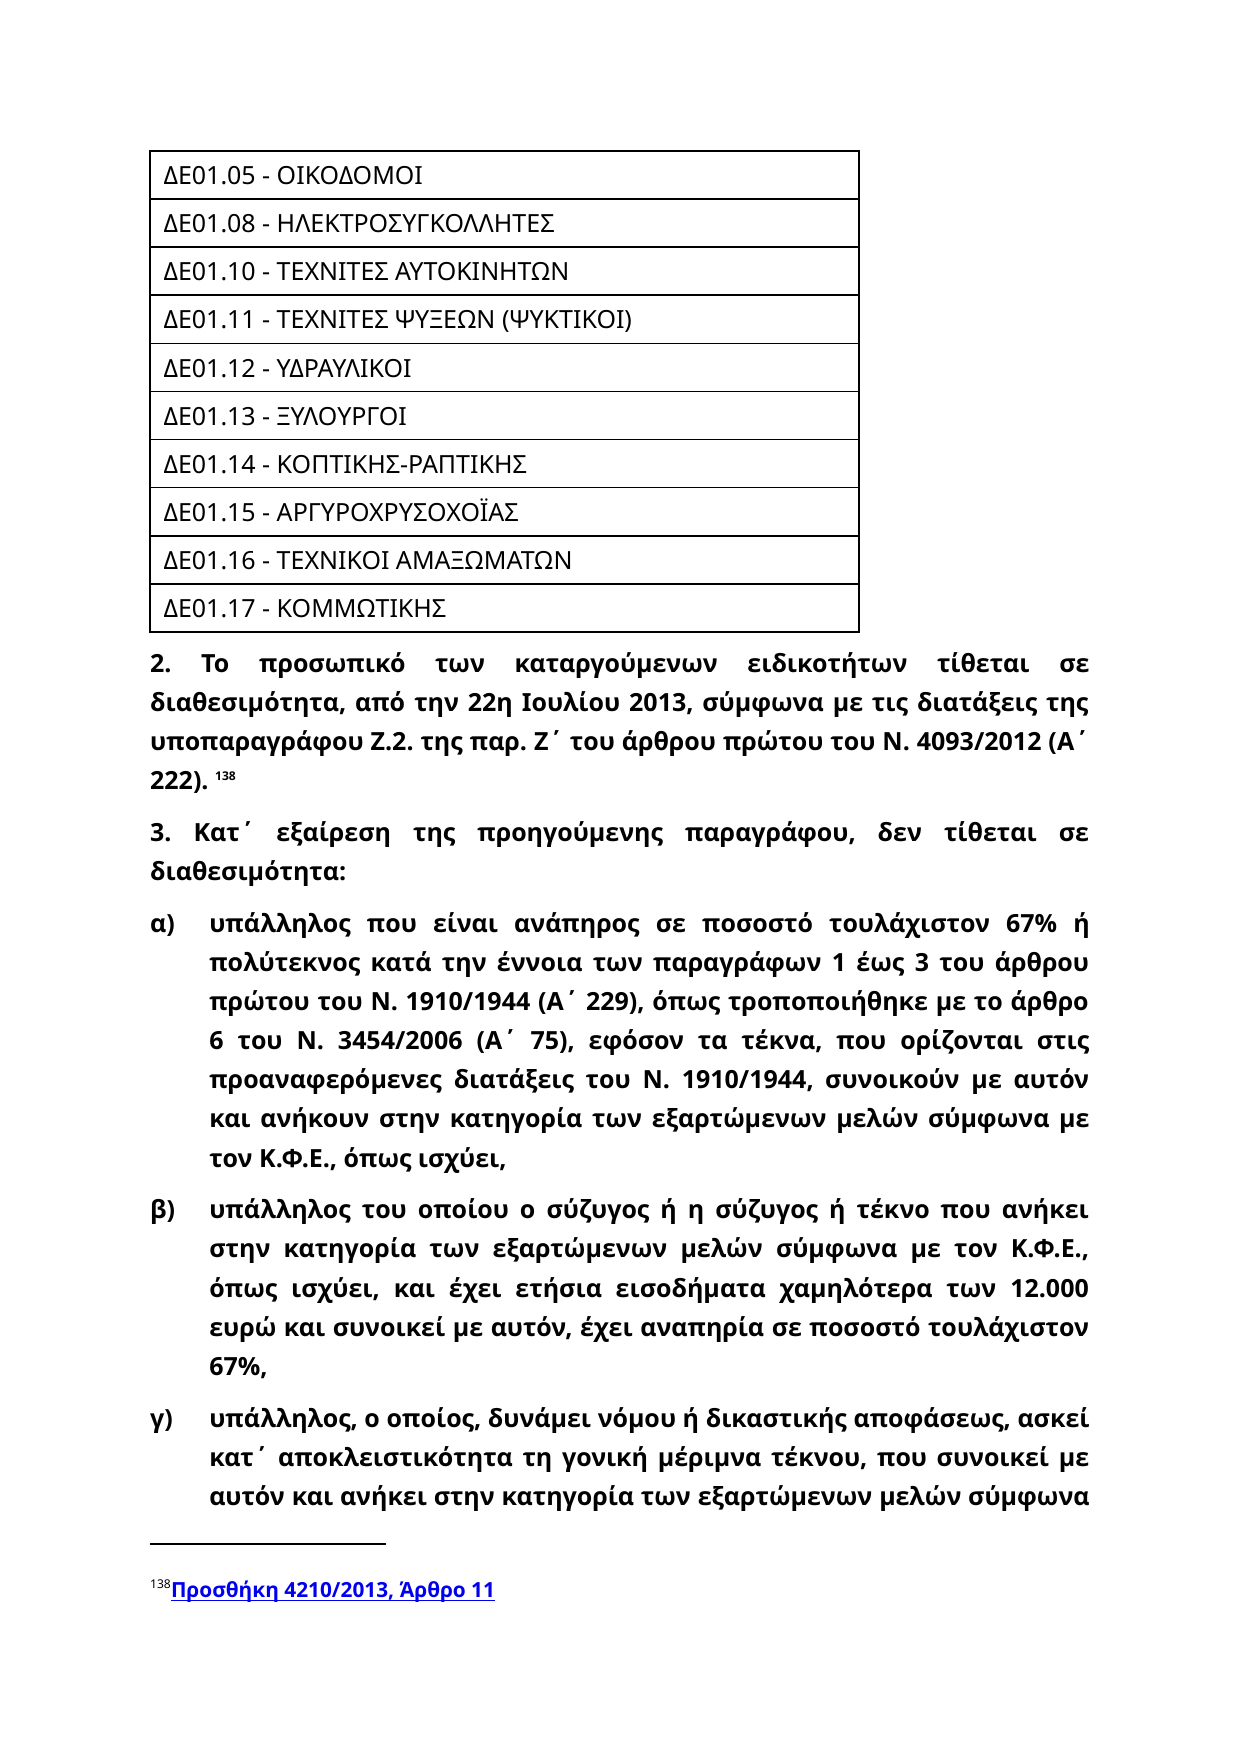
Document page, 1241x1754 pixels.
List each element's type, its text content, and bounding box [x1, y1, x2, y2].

table_cell ΔΕ01.15 - ΑΡΓΥΡΟΧΡΥΣΟΧΟΪΑΣ [151, 488, 858, 535]
table_cell ΔΕ01.08 - ΗΛΕΚΤΡΟΣΥΓΚΟΛΛΗΤΕΣ [151, 200, 858, 246]
table_cell ΔΕ01.12 - ΥΔΡΑΥΛΙΚΟΙ [151, 344, 858, 391]
text 3. Κατ΄ εξαίρεση της προηγούμενης παραγράφου, δεν τίθεται σε διαθεσιμότητα: [150, 814, 1090, 888]
list β) υπάλληλος του οποίου ο σύζυγος ή η σύζυγος ή τέκνο που ανήκει στην κατηγορία των εξαρτώμενων μελών σύμφωνα με τον Κ.Φ.Ε., όπως ισχύει, και έχει ετήσια εισοδήματα χαμηλότερα των 12.000 ευρώ και συνοικεί με αυτόν, έχει αναπηρία σε ποσοστό τουλάχιστον 67%, [150, 1192, 1090, 1383]
text Προσθήκη 4210/2013, Άρθρο 11 [150, 1576, 1090, 1604]
table_cell ΔΕ01.10 - ΤΕΧΝΙΤΕΣ ΑΥΤΟΚΙΝΗΤΩΝ [151, 248, 858, 294]
table_cell ΔΕ01.11 - ΤΕΧΝΙΤΕΣ ΨΥΞΕΩΝ (ΨΥΚΤΙΚΟΙ) [151, 296, 858, 342]
table_cell ΔΕ01.05 - ΟΙΚΟΔΟΜΟΙ [151, 152, 858, 198]
table_cell ΔΕ01.14 - ΚΟΠΤΙΚΗΣ-ΡΑΠΤΙΚΗΣ [151, 440, 858, 487]
table_cell ΔΕ01.16 - ΤΕΧΝΙΚΟΙ ΑΜΑΞΩΜΑΤΩΝ [151, 537, 858, 583]
list α) υπάλληλος που είναι ανάπηρος σε ποσοστό τουλάχιστον 67% ή πολύτεκνος κατά την έννοια των παραγράφων 1 έως 3 του άρθρου πρώτου του Ν. 1910/1944 (Α΄ 229), όπως τροποποιήθηκε με το άρθρο 6 του Ν. 3454/2006 (Α΄ 75), εφόσον τα τέκνα, που ορίζονται στις προαναφερόμενες διατάξεις του Ν. 1910/1944, συνοικούν με αυτόν και ανήκουν στην κατηγορία των εξαρτώμενων μελών σύμφωνα με τον Κ.Φ.Ε., όπως ισχύει, [150, 905, 1090, 1174]
text 2. Το προσωπικό των καταργούμενων ειδικοτήτων τίθεται σε διαθεσιμότητα, από την 22η Ιουλίου 2013, σύμφωνα με τις διατάξεις της υποπαραγράφου Ζ.2. της παρ. Ζ΄ του άρθρου πρώτου του Ν. 4093/2012 (Α΄ 222). [150, 645, 1090, 797]
table_cell ΔΕ01.17 - ΚΟΜΜΩΤΙΚΗΣ [151, 585, 858, 631]
list γ) υπάλληλος, ο οποίος, δυνάμει νόμου ή δικαστικής αποφάσεως, ασκεί κατ΄ αποκλειστικότητα τη γονική μέριμνα τέκνου, που συνοικεί με αυτόν και ανήκει στην κατηγορία των εξαρτώμενων μελών σύμφωνα [150, 1400, 1090, 1513]
table_cell ΔΕ01.13 - ΞΥΛΟΥΡΓΟΙ [151, 392, 858, 439]
